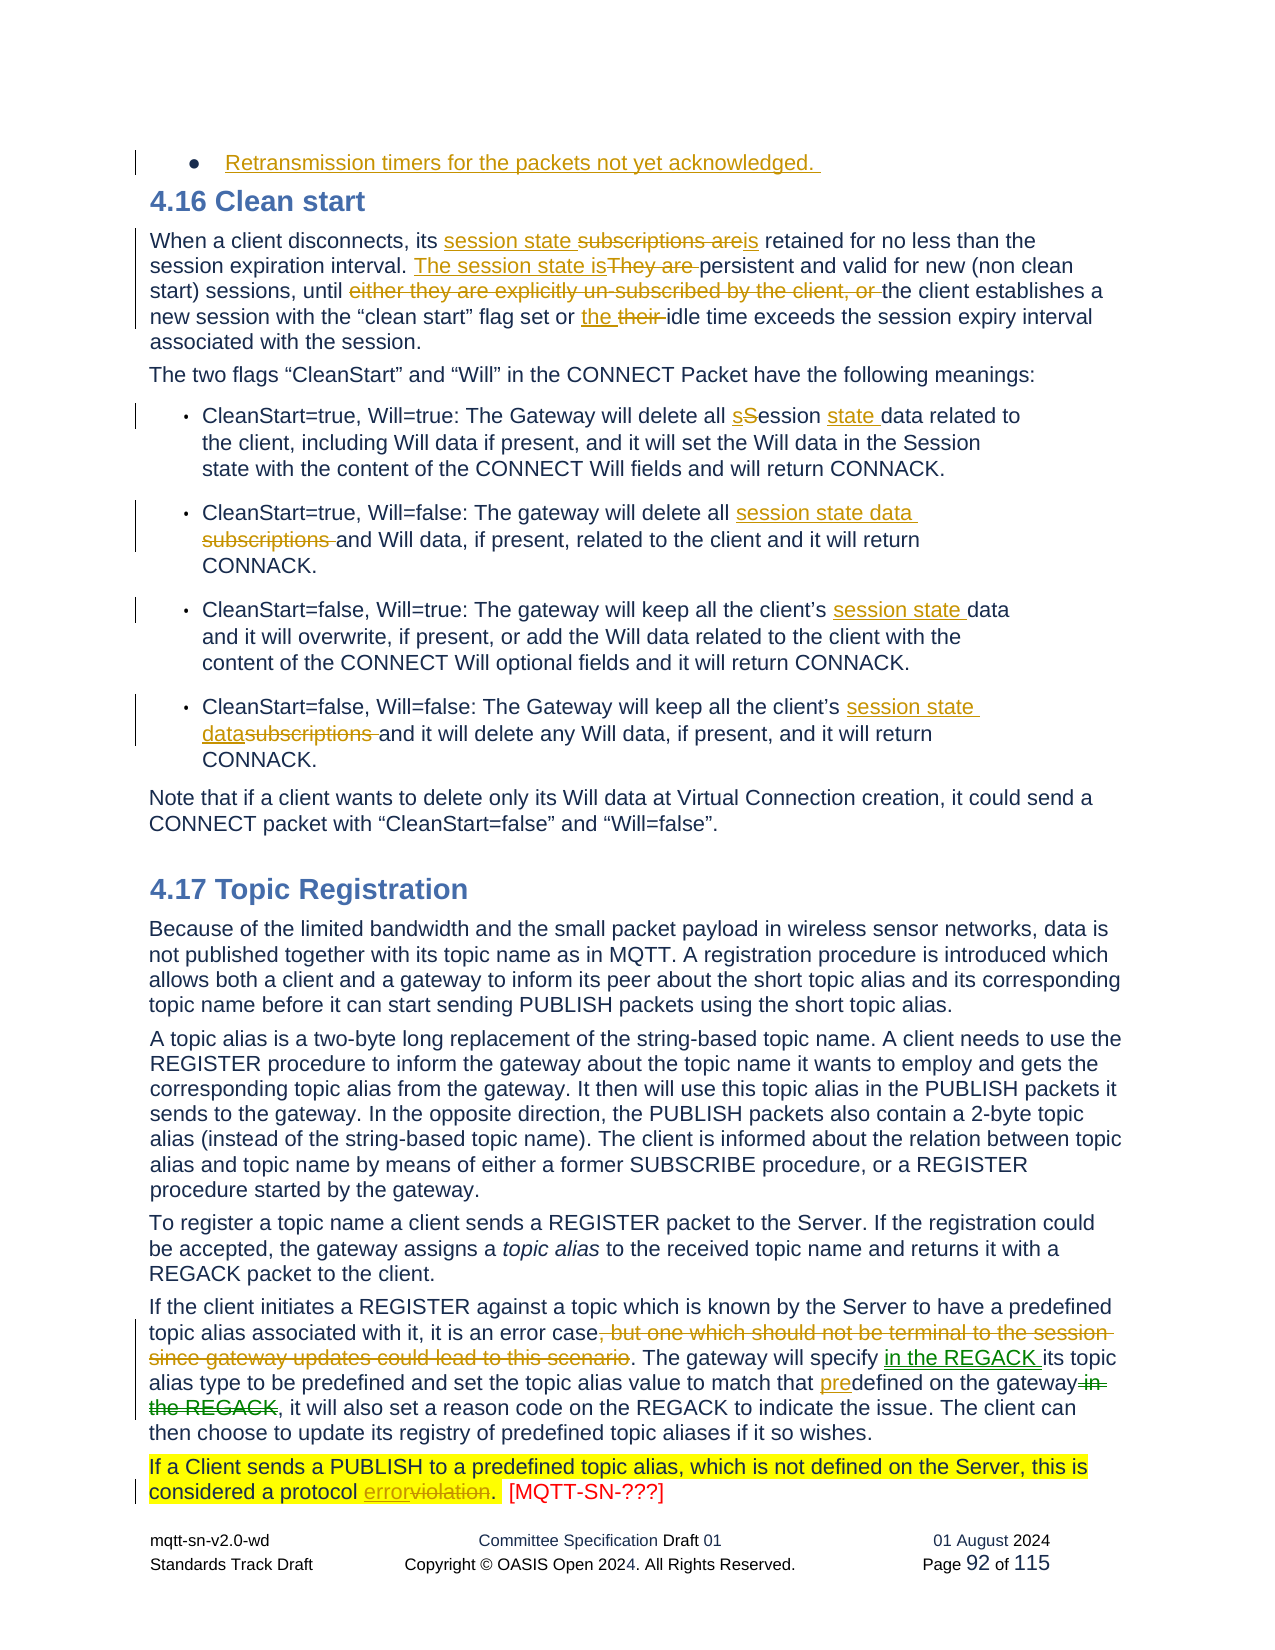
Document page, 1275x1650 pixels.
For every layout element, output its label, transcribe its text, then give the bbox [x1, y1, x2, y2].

list CleanStart=false, Will=false: The Gateway will keep all the client’s session state dataand it will delete any Will data, if present, and it will return CONNACK. [181, 694, 1022, 772]
list Retransmission timers for the packets not yet acknowledged. [187, 150, 1124, 175]
text If a Client sends a PUBLISH to a predefined topic alias, which is not defined on the Server, this is considered a protocol error. [MQTT-SN-???] [148, 1454, 1124, 1504]
text The two flags “CleanStart” and “Will” in the CONNECT Packet have the following meanings: [148, 362, 1124, 388]
list CleanStart=true, Will=true: The Gateway will delete all session state data related to the client, including Will data if present, and it will set the Will data in the Session state with the content of the CONNECT Will fields and will return CONNACK. [181, 403, 1022, 481]
subtitle 4.16 Clean start [150, 183, 1124, 217]
text Because of the limited bandwidth and the small packet payload in wireless sensor networks, data is not published together with its topic name as in MQTT. A registration procedure is introduced which allows both a client and a gateway to inform its peer about the short topic alias and its corresponding topic name before it can start sending PUBLISH packets using the short topic alias. [148, 916, 1124, 1017]
text When a client disconnects, its session state is retained for no less than the session expiration interval. The session state ispersistent and valid for new (non clean start) sessions, until the client establishes a new session with the “clean start” flag set or the idle time exceeds the session expiry interval associated with the session. [149, 228, 1110, 354]
text To register a topic name a client sends a REGISTER packet to the Server. If the registration could be accepted, the gateway assigns a topic alias to the received topic name and returns it with a REGACK packet to the client. [148, 1210, 1124, 1286]
text Note that if a client wants to delete only its Will data at Virtual Connection creation, it could send a CONNECT packet with “CleanStart=false” and “Will=false”. [148, 785, 1124, 836]
list CleanStart=true, Will=false: The gateway will delete all session state data and Will data, if present, related to the client and it will return CONNACK. [181, 500, 1022, 578]
list CleanStart=false, Will=true: The gateway will keep all the client’s session state data and it will overwrite, if present, or add the Will data related to the client with the content of the CONNECT Will optional fields and it will return CONNACK. [181, 597, 1022, 675]
text If the client initiates a REGISTER against a topic which is known by the Server to have a predefined topic alias associated with it, it is an error case. The gateway will specify in the REGACK its topic alias type to be predefined and set the topic alias value to match that predefined on the gateway, it will also set a reason code on the REGACK to indicate the issue. The client can then choose to update its registry of predefined topic aliases if it so wishes. [148, 1294, 1124, 1445]
subtitle 4.17 Topic Registration [150, 872, 1124, 905]
text A topic alias is a two-byte long replacement of the string-based topic name. A client needs to use the REGISTER procedure to inform the gateway about the topic name it wants to employ and gets the corresponding topic alias from the gateway. It then will use this topic alias in the PUBLISH packets it sends to the gateway. In the opposite direction, the PUBLISH packets also contain a 2-byte topic alias (instead of the string-based topic name). The client is informed about the relation between topic alias and topic name by means of either a former SUBSCRIBE procedure, or a REGISTER procedure started by the gateway. [149, 1025, 1124, 1202]
